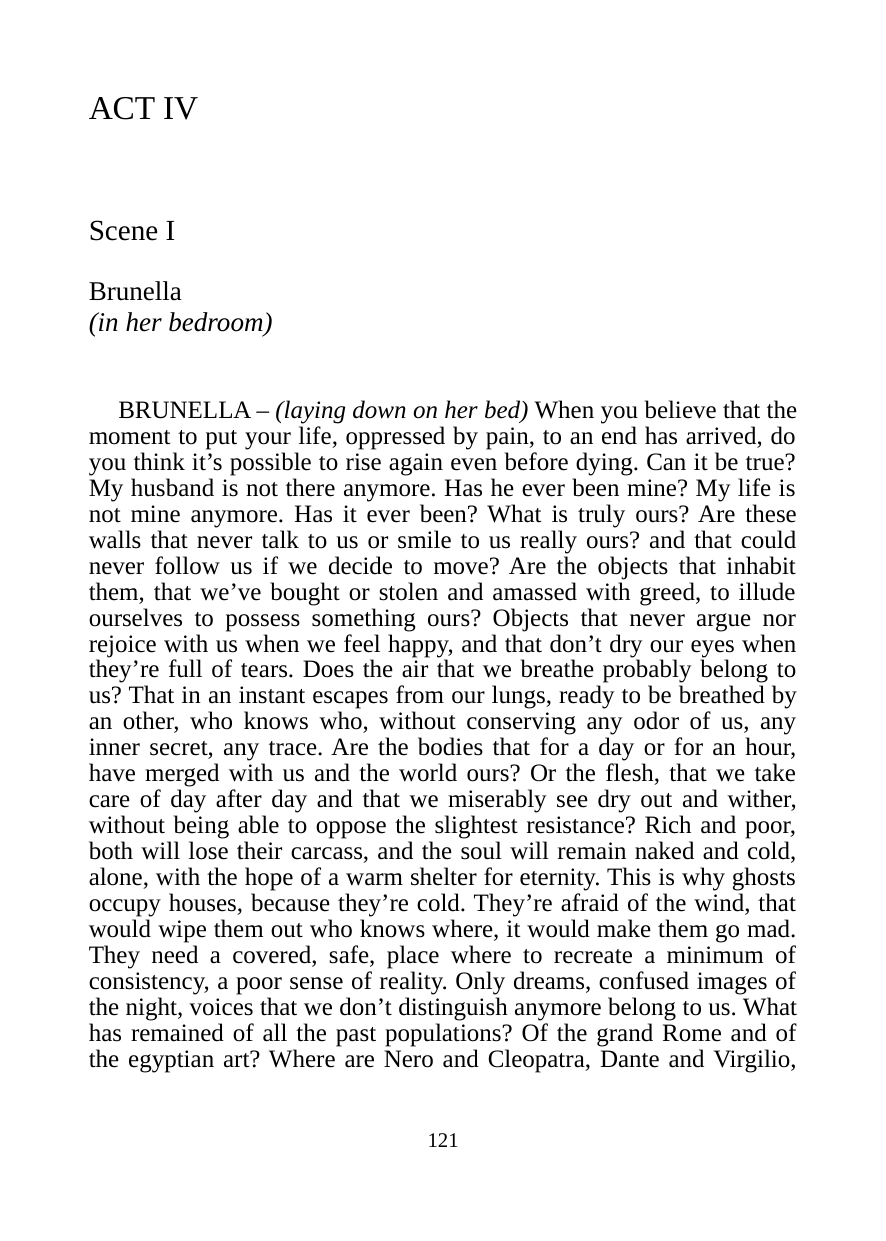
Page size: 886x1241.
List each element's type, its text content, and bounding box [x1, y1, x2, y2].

text (in her bedroom) [88, 307, 797, 338]
text BRUNELLA – (laying down on her bed) When you believe that the moment to put your life, oppressed by pain, to an end has arrived, do you think it’s possible to rise again even before dying. Can it be true? My husband is not there anymore. Has he ever been mine? My life is not mine anymore. Has it ever been? What is truly ours? Are these walls that never talk to us or smile to us really ours? and that could never follow us if we decide to move? Are the objects that inhabit them, that we’ve bought or stolen and amassed with greed, to illude ourselves to possess something ours? Objects that never argue nor rejoice with us when we feel happy, and that don’t dry our eyes when they’re full of tears. Does the air that we breathe probably belong to us? That in an instant escapes from our lungs, ready to be breathed by an other, who knows who, without conserving any odor of us, any inner secret, any trace. Are the bodies that for a day or for an hour, have merged with us and the world ours? Or the flesh, that we take care of day after day and that we miserably see dry out and wither, without being able to oppose the slightest resistance? Rich and poor, both will lose their carcass, and the soul will remain naked and cold, alone, with the hope of a warm shelter for eternity. This is why ghosts occupy houses, because they’re cold. They’re afraid of the wind, that would wipe them out who knows where, it would make them go mad. They need a covered, safe, place where to recreate a minimum of consistency, a poor sense of reality. Only dreams, confused images of the night, voices that we don’t distinguish anymore belong to us. What has remained of all the past populations? Of the grand Rome and of the egyptian art? Where are Nero and Cleopatra, Dante and Virgilio, [88, 395, 797, 1072]
text ACT IV [88, 88, 797, 127]
text Brunella [88, 275, 797, 307]
text Scene I [88, 213, 797, 247]
